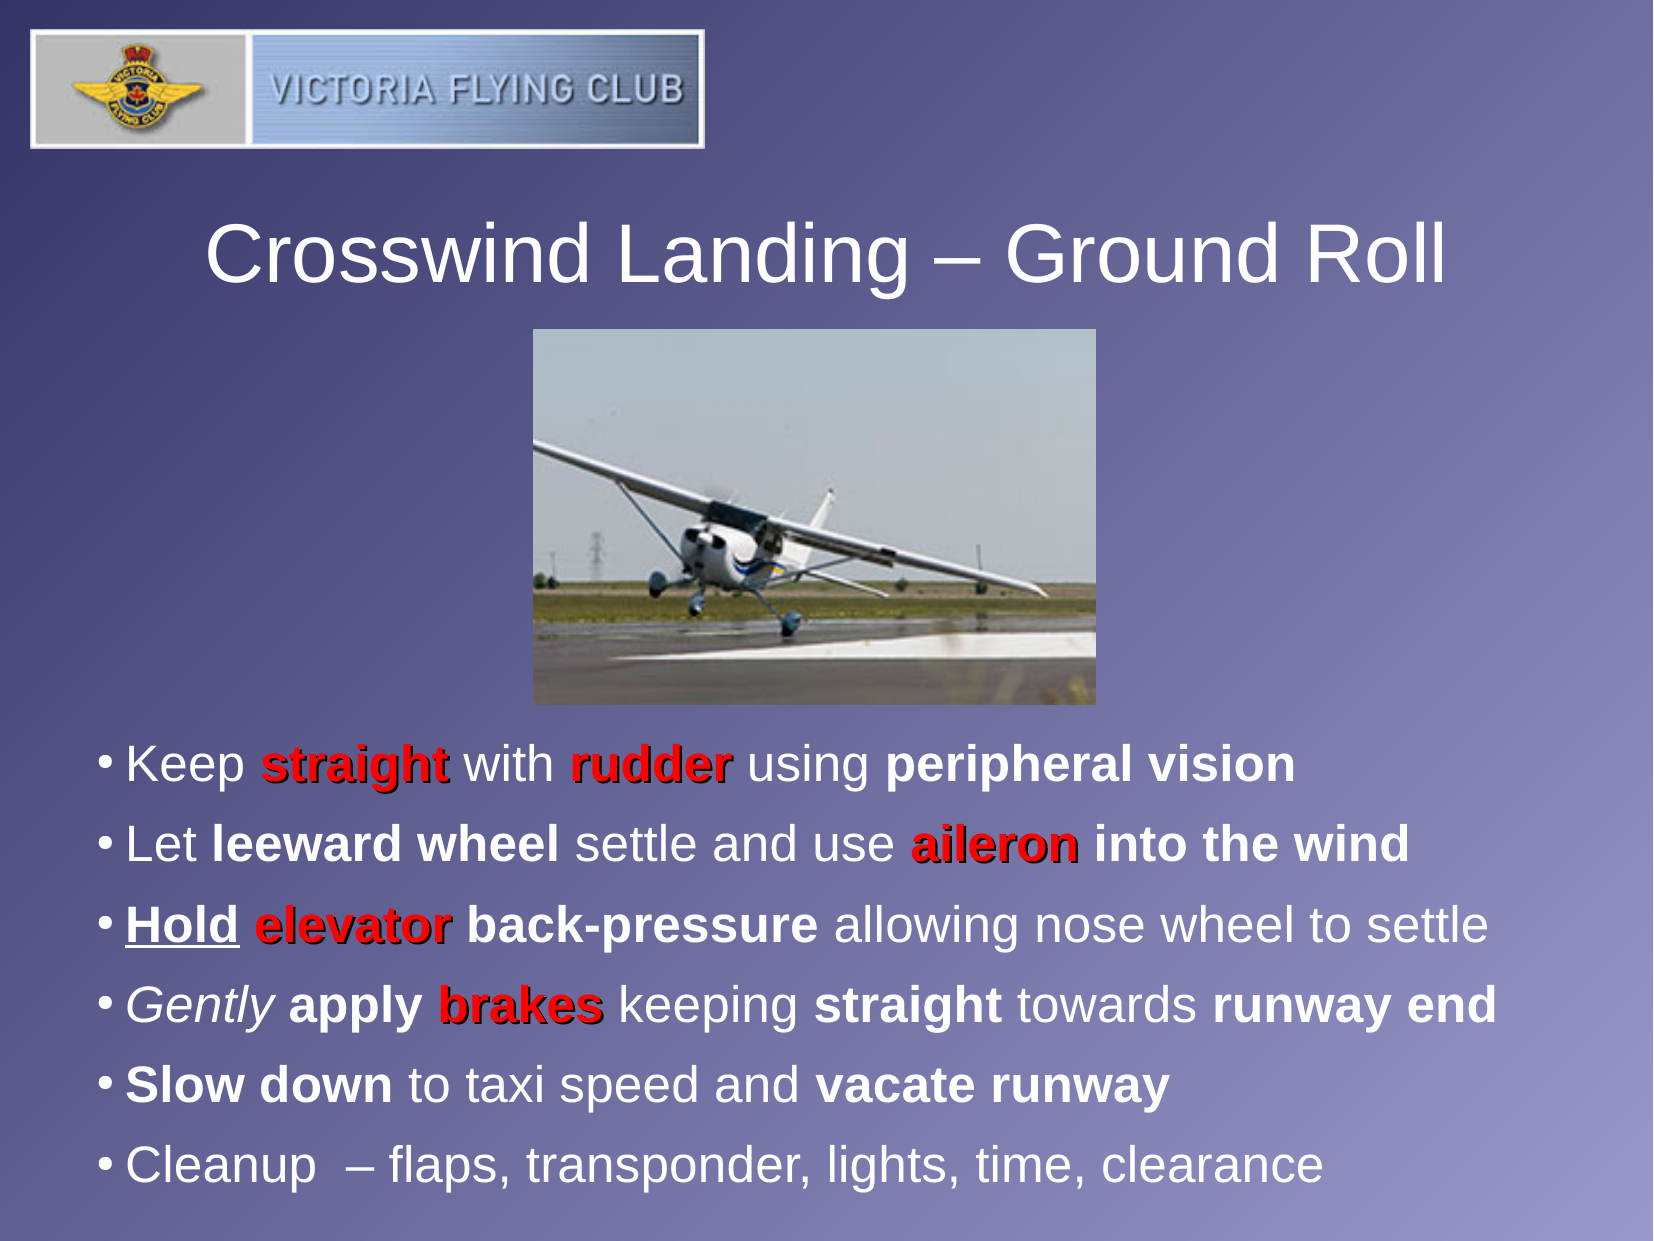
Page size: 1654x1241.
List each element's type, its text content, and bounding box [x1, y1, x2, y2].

picture [30, 29, 705, 149]
title Crosswind Landing – Ground Roll [82, 150, 1571, 358]
list Keep straight with rudder using peripheral vision Let leeward wheel settle and use aileron into the wind Hold elevator back-pressure allowing nose wheel to settle Gently apply brakes keeping straight towards runway end Slow down to taxi speed and vacate runway Cleanup – flaps, transponder, lights, time, clearance [82, 735, 1621, 1201]
picture [533, 329, 1096, 706]
